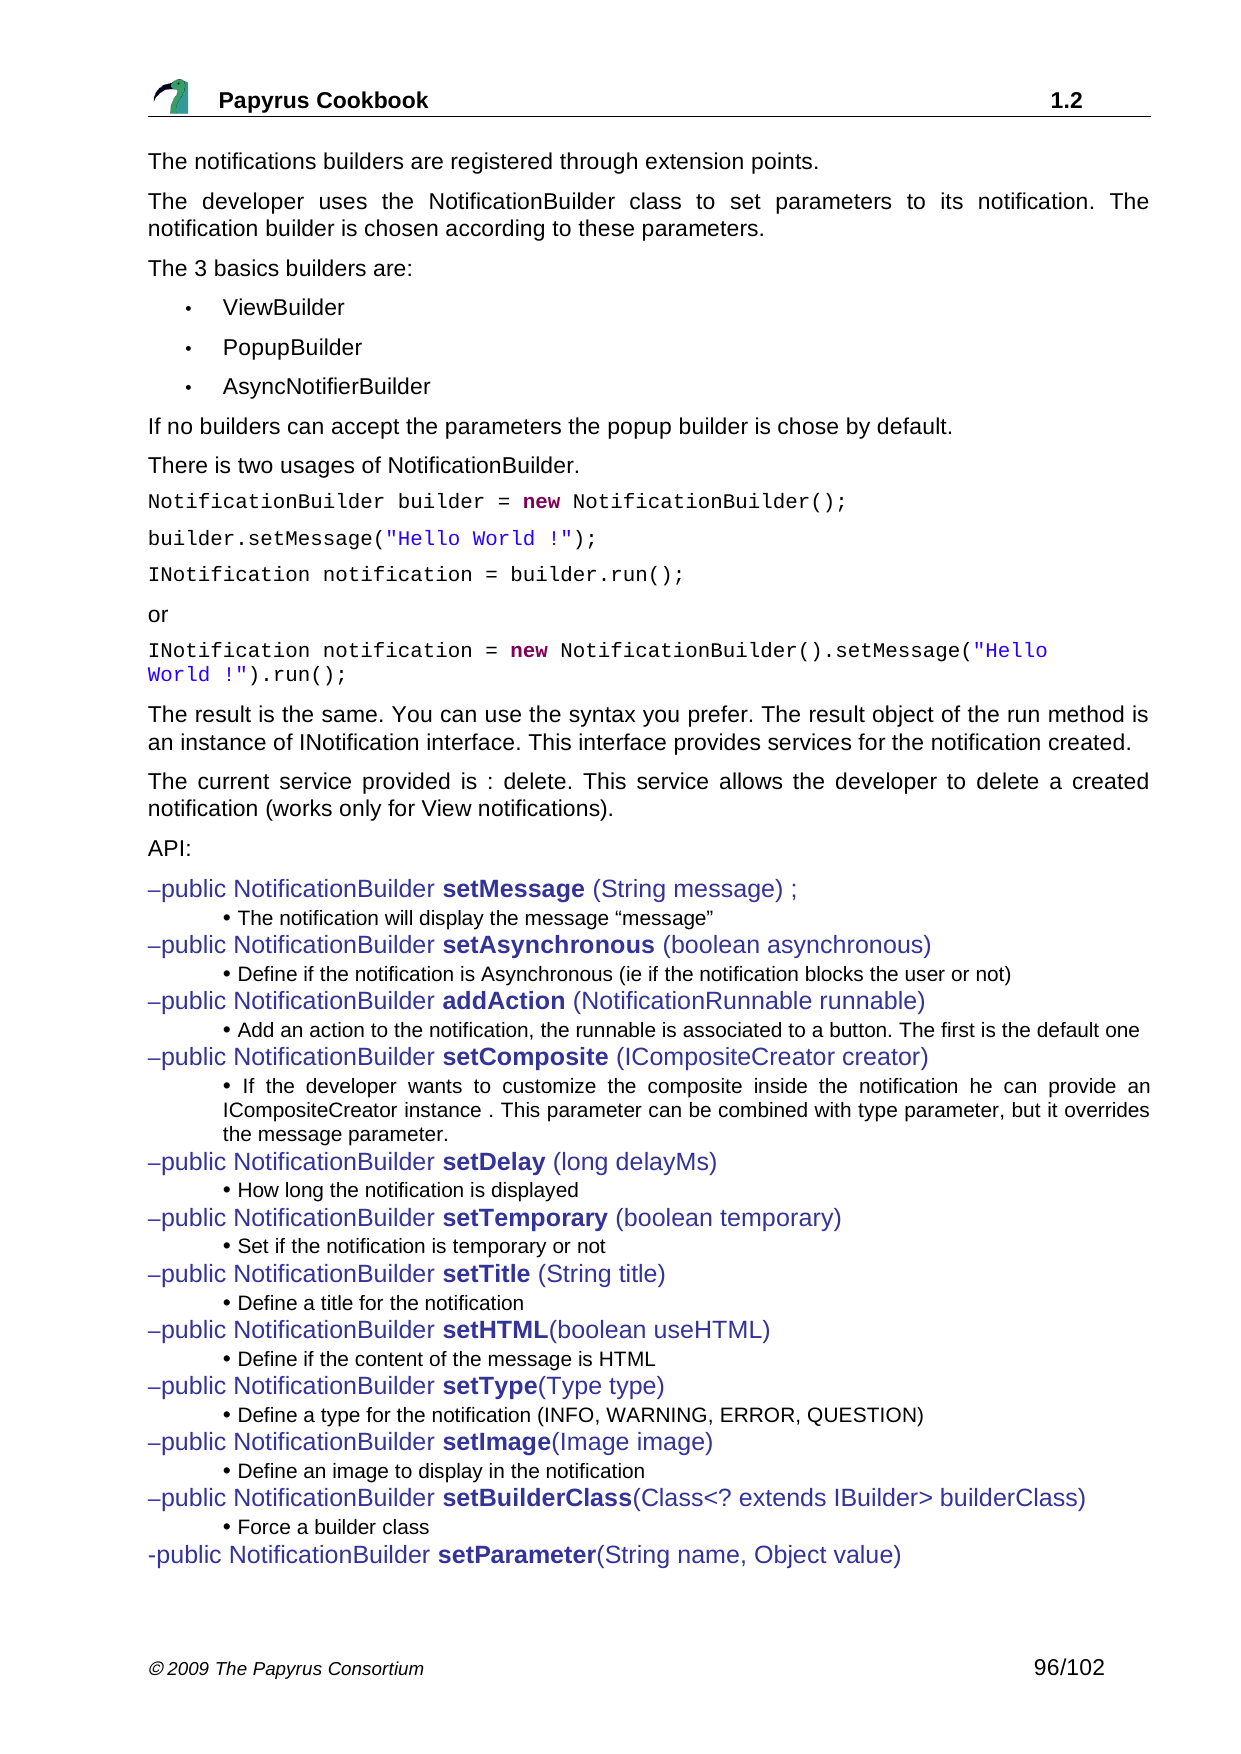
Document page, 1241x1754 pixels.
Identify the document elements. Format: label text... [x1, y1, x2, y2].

text • Set if the notification is temporary or not [223, 1232, 1151, 1259]
text • Force a builder class [148, 1512, 1151, 1539]
text –public NotificationBuilder setHTML(boolean useHTML) [148, 1315, 1151, 1344]
text The current service provided is : delete. This service allows the developer to delete a created notification (works only for View notifications). [148, 767, 1151, 822]
text –public NotificationBuilder setAsynchronous (boolean asynchronous) [148, 930, 1151, 959]
text -public NotificationBuilder setParameter(String name, Object value) [148, 1539, 1151, 1568]
text –public NotificationBuilder setDelay (long delayMs) [148, 1146, 1151, 1176]
text The notifications builders are registered through extension points. [148, 148, 1151, 175]
text –public NotificationBuilder setType(Type type) [148, 1371, 1151, 1400]
text INotification notification = builder.run(); [148, 564, 1151, 588]
text The developer uses the NotificationBuilder class to set parameters to its notification. The notification builder is chosen according to these parameters. [148, 187, 1151, 241]
text API: [148, 834, 1151, 861]
text –public NotificationBuilder setTemporary (boolean temporary) [148, 1203, 1151, 1232]
text If no builders can accept the parameters the popup builder is chose by default. [148, 412, 1151, 439]
text • Define a title for the notification [223, 1288, 1151, 1315]
text • Define a type for the notification (INFO, WARNING, ERROR, QUESTION) [148, 1400, 1151, 1427]
text The result is the same. You can use the syntax you prefer. The result object of the run method is an instance of INotification interface. This interface provides services for the notification created. [148, 701, 1151, 755]
text –public NotificationBuilder setTitle (String title) [148, 1259, 1151, 1288]
text –public NotificationBuilder setComposite (ICompositeCreator creator) [148, 1042, 1151, 1071]
text There is two usages of NotificationBuilder. [148, 452, 1151, 479]
list PopupBuilder [185, 333, 1151, 360]
text –public NotificationBuilder setImage(Image image) [148, 1427, 1151, 1456]
text INotification notification = new NotificationBuilder().setMessage("Hello World !").run(); [148, 640, 1151, 688]
text • Define if the content of the message is HTML [148, 1344, 1151, 1371]
text • Define an image to display in the notification [148, 1456, 1151, 1483]
text or [148, 601, 1151, 628]
text • If the developer wants to customize the composite inside the notification he can provide an ICompositeCreator instance . This parameter can be combined with type parameter, but it overrides the message parameter. [223, 1071, 1151, 1146]
text The 3 basics builders are: [148, 254, 1151, 281]
text NotificationBuilder builder = new NotificationBuilder(); [148, 491, 1151, 515]
list ViewBuilder [185, 293, 1151, 321]
text • Define if the notification is Asynchronous (ie if the notification blocks the user or not) [223, 959, 1151, 986]
picture [153, 79, 189, 114]
text • How long the notification is displayed [223, 1176, 1151, 1203]
list AsyncNotifierBuilder [185, 373, 1151, 400]
text –public NotificationBuilder addAction (NotificationRunnable runnable) [148, 986, 1151, 1015]
text –public NotificationBuilder setMessage (String message) ; [148, 874, 1151, 903]
text • The notification will display the message “message” [223, 903, 1151, 930]
text –public NotificationBuilder setBuilderClass(Class<? extends IBuilder> builderClass) [148, 1483, 1151, 1512]
text • Add an action to the notification, the runnable is associated to a button. The first is the default one [223, 1015, 1151, 1042]
text builder.setMessage("Hello World !"); [148, 528, 1151, 552]
